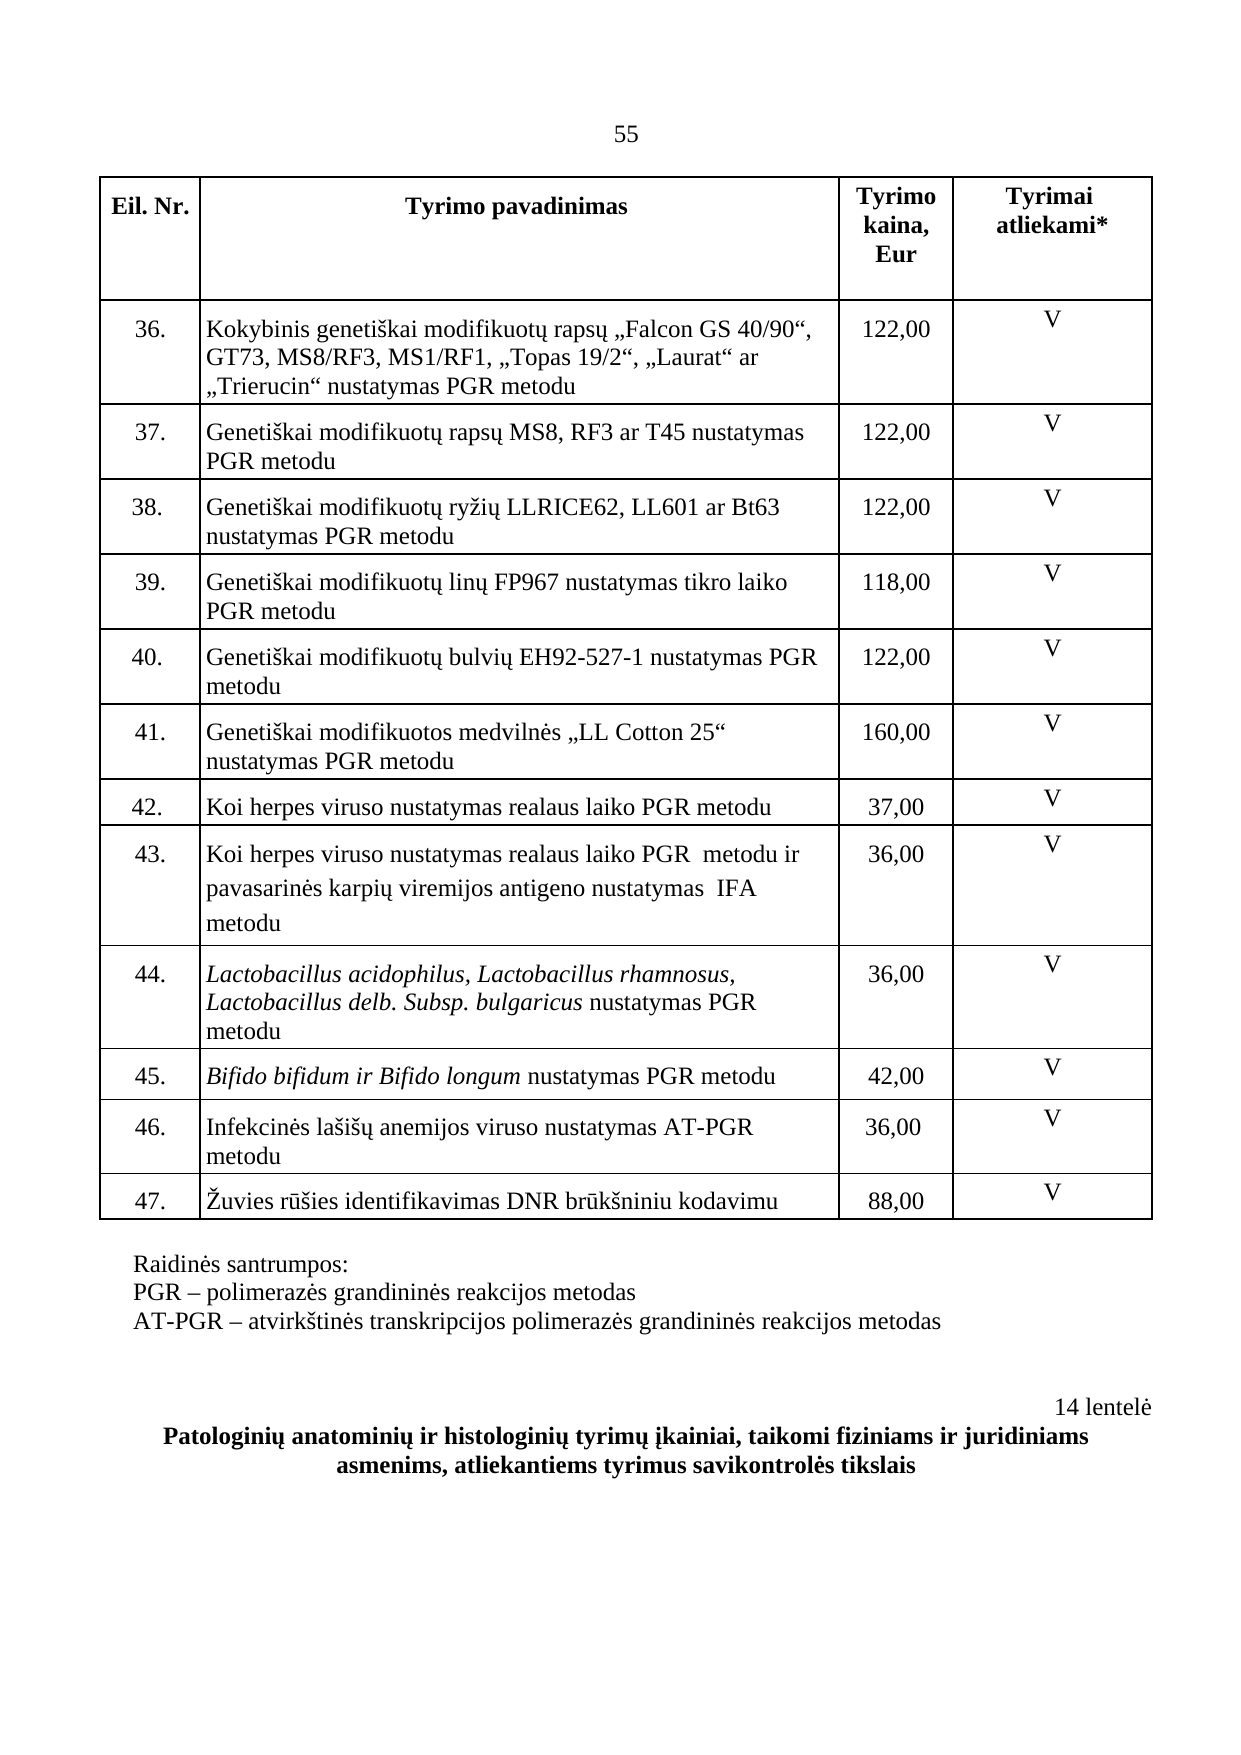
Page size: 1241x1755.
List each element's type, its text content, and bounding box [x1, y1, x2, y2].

table_cell 36,00 [840, 946, 952, 1048]
table_cell 37. [101, 405, 199, 478]
table_header Tyrimo kaina, Eur [840, 178, 952, 299]
table_header Eil. Nr. [101, 178, 199, 299]
table_cell 43. [101, 826, 199, 945]
table_header Tyrimo pavadinimas [201, 178, 838, 299]
table_header Tyrimai atliekami* [954, 178, 1151, 299]
table_cell Genetiškai modifikuotos medvilnės „LL Cotton 25“ nustatymas PGR metodu [201, 705, 838, 778]
table_cell 122,00 [840, 630, 952, 703]
text 14 lentelė [100, 1392, 1152, 1421]
table_cell 88,00 [840, 1174, 952, 1218]
table_cell V [954, 480, 1151, 553]
table_cell V [954, 826, 1151, 945]
table_cell V [954, 555, 1151, 628]
table_cell 40. [101, 630, 199, 703]
table_cell 41. [101, 705, 199, 778]
table_cell Koi herpes viruso nustatymas realaus laiko PGR metodu ir pavasarinės karpių viremijos antigeno nustatymas IFA metodu [201, 826, 838, 945]
text PGR – polimerazės grandininės reakcijos metodas [100, 1277, 1152, 1306]
table_cell 42. [101, 780, 199, 824]
text Patologinių anatominių ir histologinių tyrimų įkainiai, taikomi fiziniams ir juridiniams asmenims, atliekantiems tyrimus savikontrolės tikslais [100, 1421, 1152, 1479]
table_cell Genetiškai modifikuotų rapsų MS8, RF3 ar T45 nustatymas PGR metodu [201, 405, 838, 478]
table_cell V [954, 1174, 1151, 1218]
table_cell 39. [101, 555, 199, 628]
table_cell V [954, 1049, 1151, 1099]
table_cell 36. [101, 301, 199, 403]
table_cell 36,00 [840, 826, 952, 945]
table_cell Lactobacillus acidophilus, Lactobacillus rhamnosus, Lactobacillus delb. Subsp. bulgaricus nustatymas PGR metodu [201, 946, 838, 1048]
table_cell V [954, 946, 1151, 1048]
table_cell V [954, 1100, 1151, 1173]
table_cell V [954, 405, 1151, 478]
table_cell Kokybinis genetiškai modifikuotų rapsų „Falcon GS 40/90“, GT73, MS8/RF3, MS1/RF1, „Topas 19/2“, „Laurat“ ar „Trierucin“ nustatymas PGR metodu [201, 301, 838, 403]
table_cell Žuvies rūšies identifikavimas DNR brūkšniniu kodavimu [201, 1174, 838, 1218]
table_cell V [954, 301, 1151, 403]
table_cell 47. [101, 1174, 199, 1218]
table_cell V [954, 630, 1151, 703]
table_cell 160,00 [840, 705, 952, 778]
text AT-PGR – atvirkštinės transkripcijos polimerazės grandininės reakcijos metodas [100, 1306, 1152, 1335]
table_cell Genetiškai modifikuotų ryžių LLRICE62, LL601 ar Bt63 nustatymas PGR metodu [201, 480, 838, 553]
table_cell Bifido bifidum ir Bifido longum nustatymas PGR metodu [201, 1049, 838, 1099]
table_cell 122,00 [840, 480, 952, 553]
table_cell Koi herpes viruso nustatymas realaus laiko PGR metodu [201, 780, 838, 824]
table_cell V [954, 705, 1151, 778]
table_cell 118,00 [840, 555, 952, 628]
table_cell 38. [101, 480, 199, 553]
table_cell 37,00 [840, 780, 952, 824]
table_cell 122,00 [840, 301, 952, 403]
text Raidinės santrumpos: [100, 1249, 1152, 1277]
table_cell 45. [101, 1049, 199, 1099]
table_cell Genetiškai modifikuotų bulvių EH92-527-1 nustatymas PGR metodu [201, 630, 838, 703]
table_cell V [954, 780, 1151, 824]
table_cell 46. [101, 1100, 199, 1173]
table_cell 36,00 [840, 1100, 952, 1173]
table_cell 44. [101, 946, 199, 1048]
table_cell 42,00 [840, 1049, 952, 1099]
table_cell 122,00 [840, 405, 952, 478]
table_cell Genetiškai modifikuotų linų FP967 nustatymas tikro laiko PGR metodu [201, 555, 838, 628]
table_cell Infekcinės lašišų anemijos viruso nustatymas AT-PGR metodu [201, 1100, 838, 1173]
